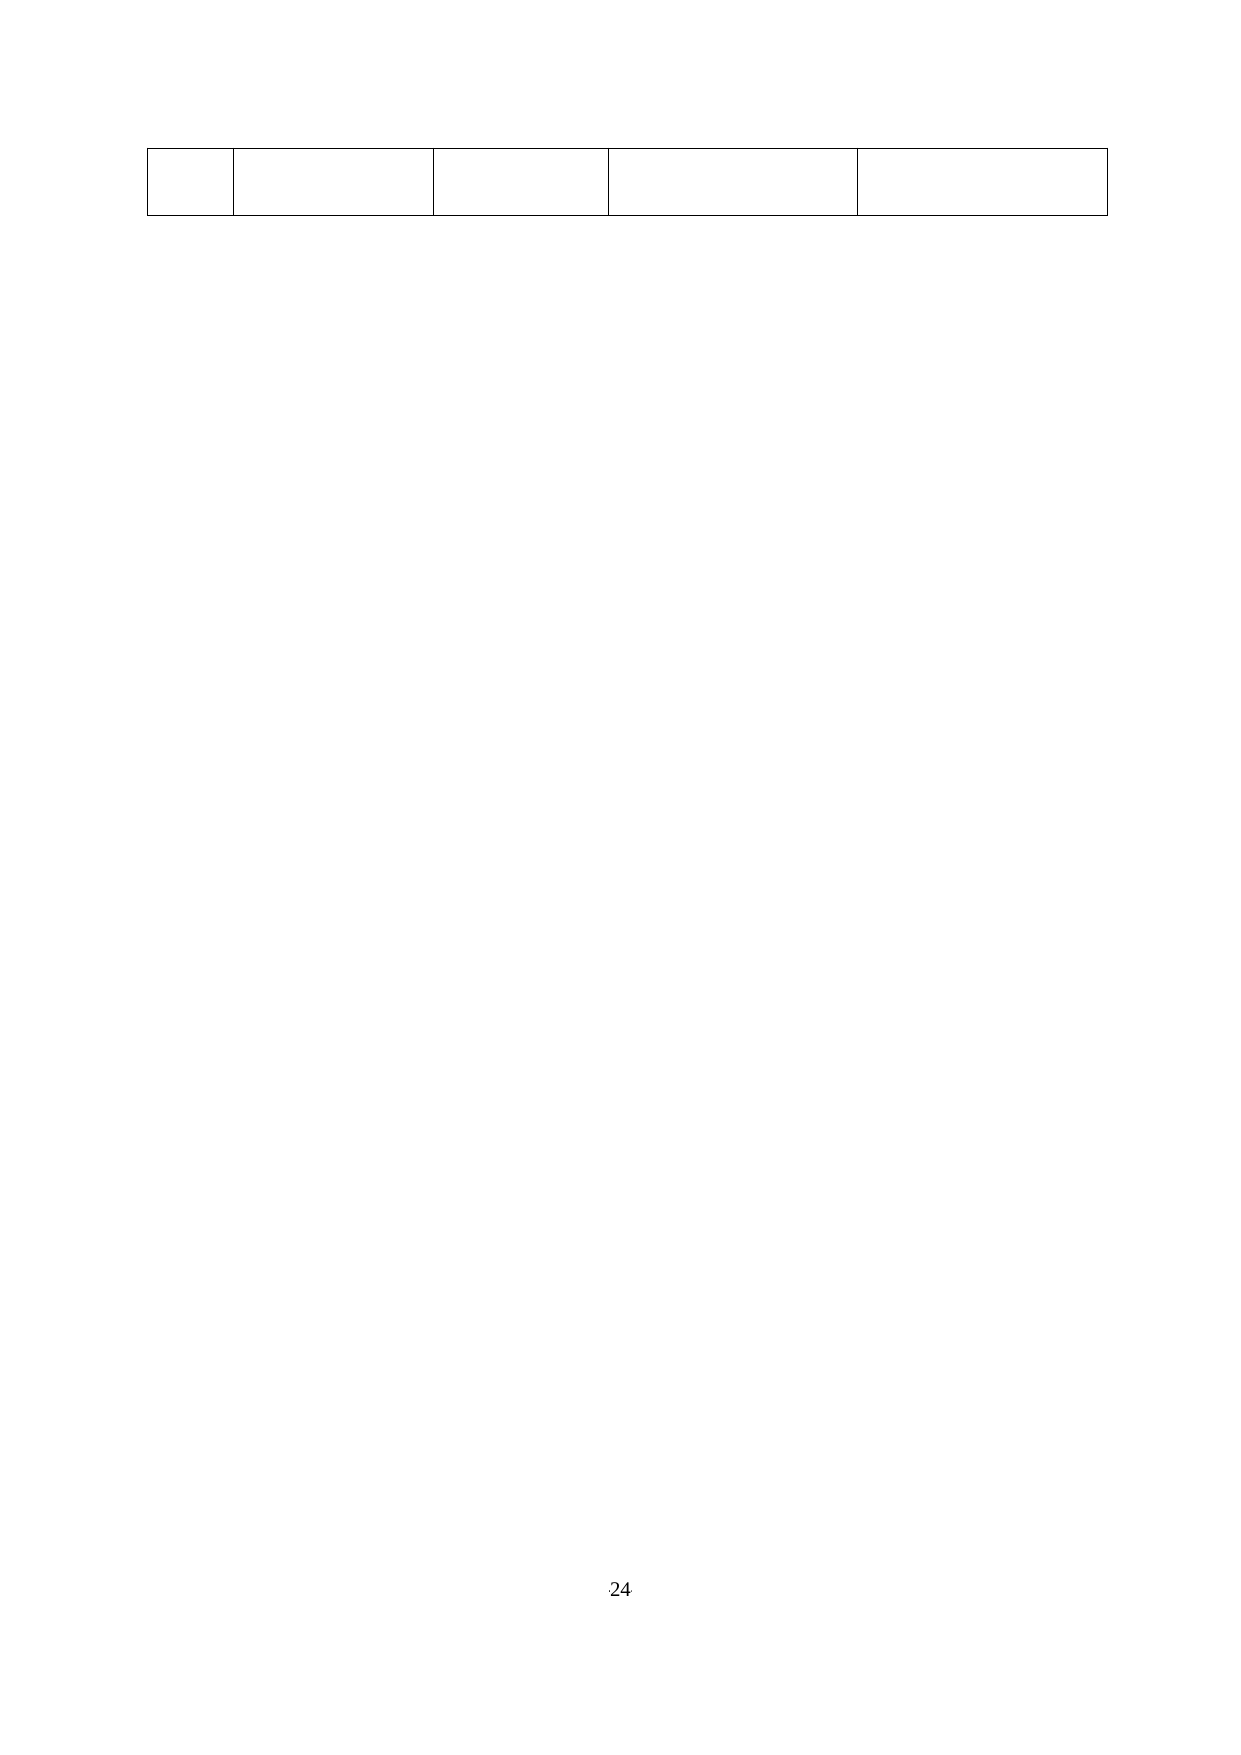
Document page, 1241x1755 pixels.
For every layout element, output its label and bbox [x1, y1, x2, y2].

table_cell [234, 149, 433, 215]
table_cell [858, 149, 1107, 215]
table_cell [609, 149, 857, 215]
table_cell [148, 149, 233, 215]
table_cell [434, 149, 608, 215]
